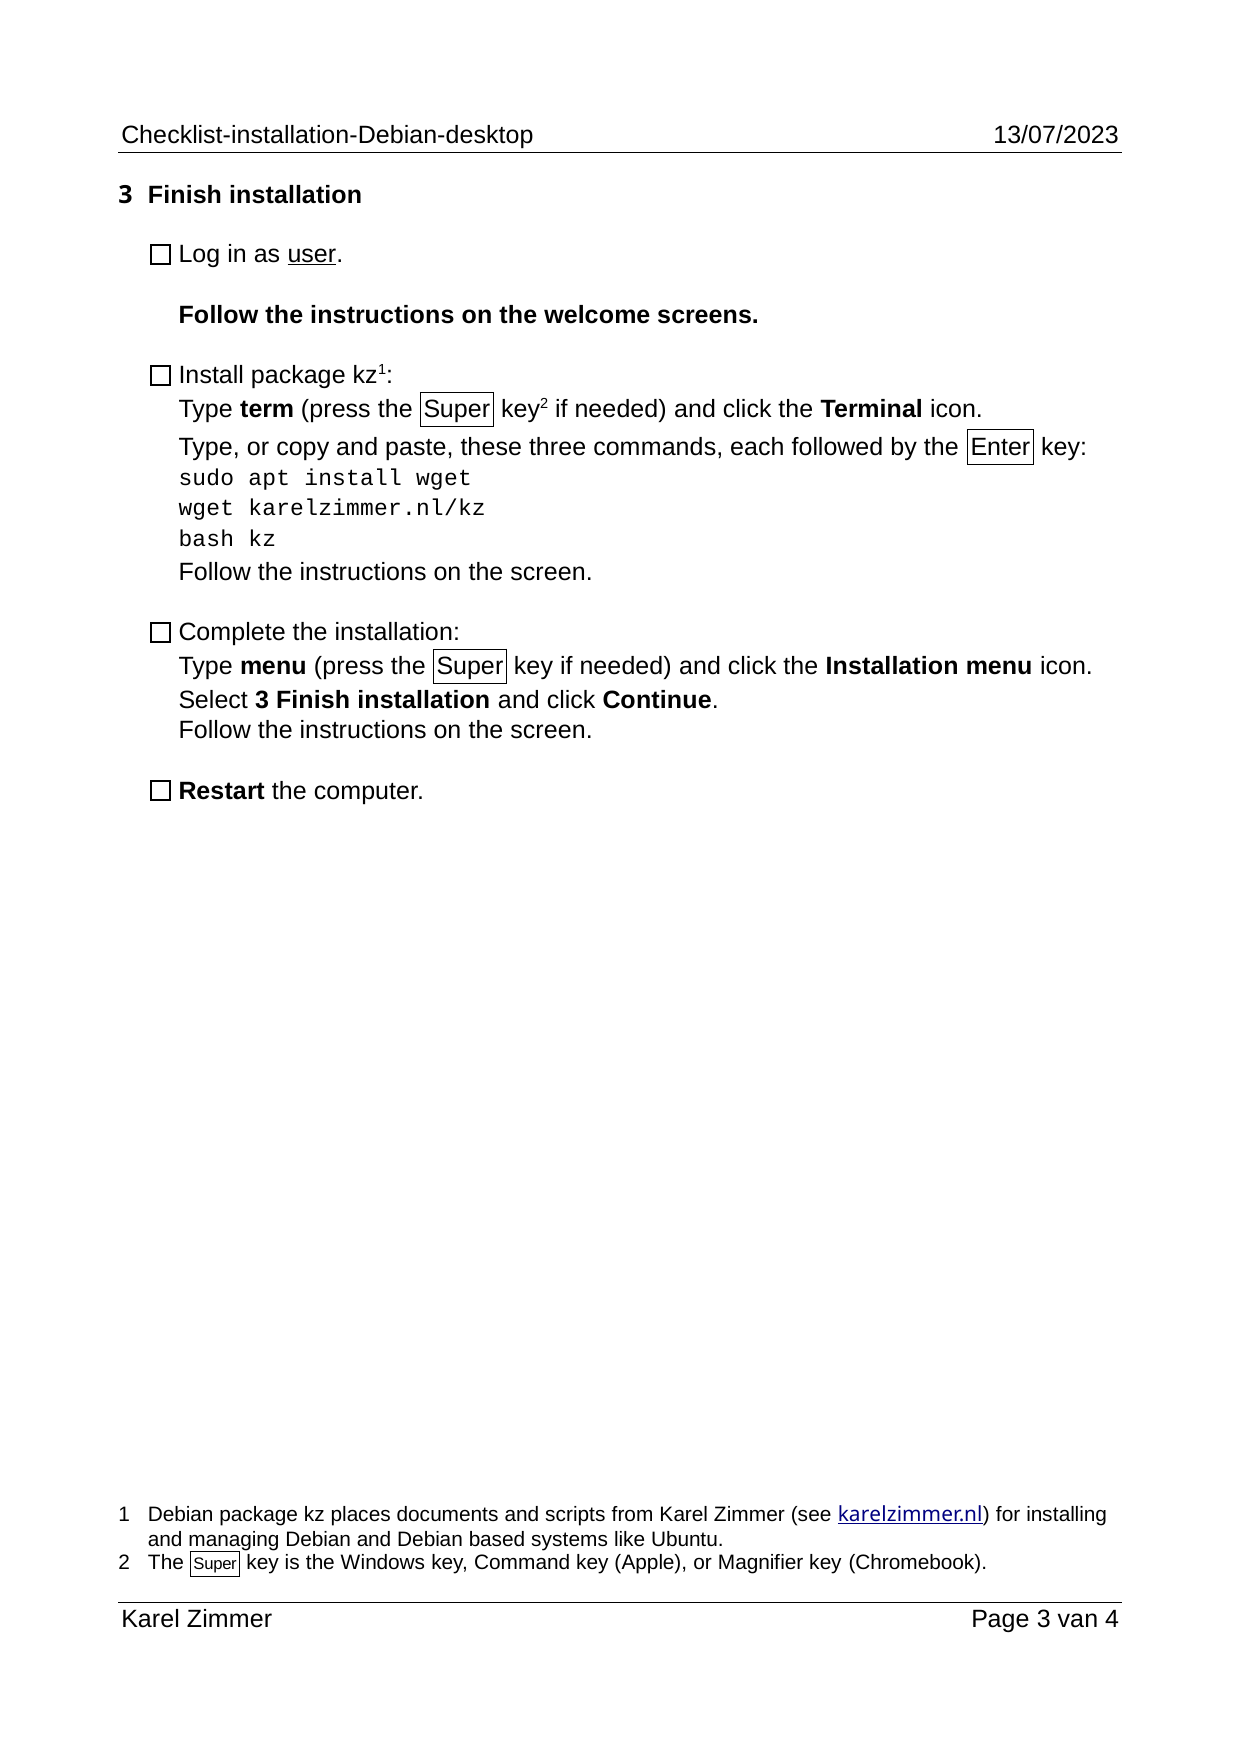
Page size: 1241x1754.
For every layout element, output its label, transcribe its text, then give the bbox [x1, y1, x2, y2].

table_header Log in as USER. [177, 239, 1122, 269]
table_cell [177, 269, 1122, 300]
table_cell [142, 391, 177, 428]
table_header [118, 239, 142, 269]
table_cell [142, 715, 177, 745]
table_cell [142, 269, 177, 300]
table_header [142, 239, 177, 269]
table_cell [142, 330, 177, 360]
table_cell Follow the instructions on the screen. [177, 715, 1122, 745]
table_cell Follow the instructions on the welcome screens. [177, 300, 1122, 330]
table_cell [142, 617, 177, 647]
table_cell Complete the installation: [177, 617, 1122, 647]
table_cell [142, 745, 177, 776]
table_cell wget karelzimmer.nl/kz [177, 496, 1122, 526]
table_cell [118, 647, 142, 685]
table_cell [118, 587, 142, 617]
table_cell [142, 360, 177, 391]
table_cell [118, 360, 142, 391]
table_cell [118, 526, 142, 556]
table_cell [118, 269, 142, 300]
table_cell [142, 496, 177, 526]
table_cell Type menu (press the Super key if needed) and click the Installation menu icon. [177, 647, 1122, 685]
table_cell Type term (press the Super key if needed) and click the Terminal icon. [177, 391, 1122, 428]
table_cell [142, 776, 177, 806]
table_cell [177, 745, 1122, 776]
table_cell [142, 556, 177, 587]
table_cell [118, 330, 142, 360]
table_cell [142, 428, 177, 465]
table_cell [177, 587, 1122, 617]
table_cell [142, 300, 177, 330]
table_cell [118, 391, 142, 428]
table_cell sudo apt install wget [177, 465, 1122, 496]
table_cell [118, 556, 142, 587]
table_cell [177, 330, 1122, 360]
table_cell [142, 526, 177, 556]
table_cell [118, 617, 142, 647]
table_cell [142, 465, 177, 496]
table_cell [142, 587, 177, 617]
table_cell Restart the computer. [177, 776, 1122, 806]
table_cell [118, 300, 142, 330]
table_cell [118, 428, 142, 465]
table_cell [118, 715, 142, 745]
table_cell Follow the instructions on the screen. [177, 556, 1122, 587]
table_cell [118, 496, 142, 526]
list Finish installation [118, 177, 1122, 211]
table_cell [118, 776, 142, 806]
table_cell Type, or copy and paste, these three commands, each followed by the Enter key: [177, 428, 1122, 465]
table_cell [142, 647, 177, 685]
table_cell [118, 465, 142, 496]
table_cell bash kz [177, 526, 1122, 556]
table_cell Select 3 Finish installation and click Continue. [177, 685, 1122, 715]
table_cell [118, 685, 142, 715]
table_cell [142, 685, 177, 715]
table_cell Install package kz: [177, 360, 1122, 391]
table_cell [118, 745, 142, 776]
